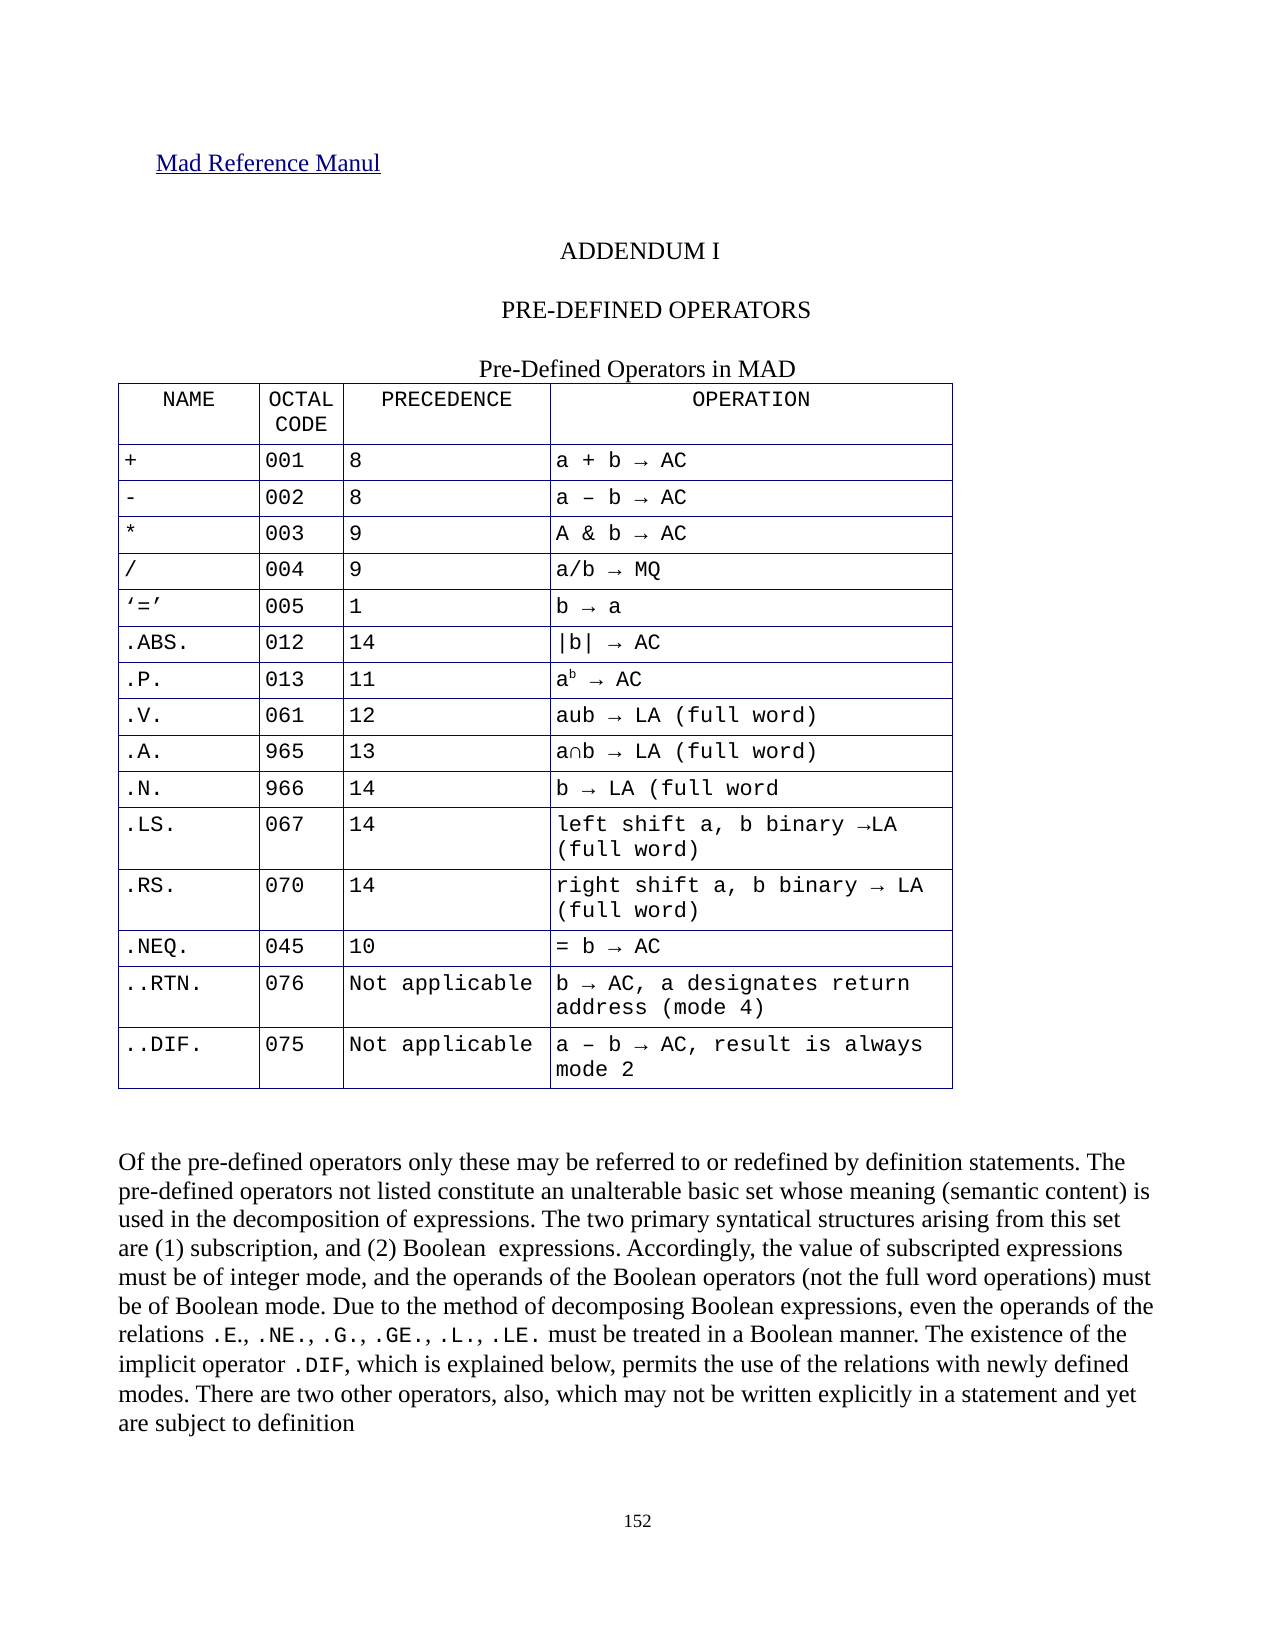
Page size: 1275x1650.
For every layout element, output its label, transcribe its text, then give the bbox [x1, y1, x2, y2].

table_cell |b| → AC [551, 627, 952, 662]
table_cell 9 [344, 517, 550, 553]
table_cell 8 [344, 481, 550, 516]
table_header PRECEDENCE [344, 384, 550, 444]
table_cell + [119, 445, 259, 480]
table_cell 11 [344, 663, 550, 698]
table_cell A & b → AC [551, 517, 952, 553]
table_cell 004 [260, 554, 343, 589]
table_cell left shift a, b binary →LA (full word) [551, 808, 952, 868]
table_cell 013 [260, 663, 343, 698]
table_cell 12 [344, 699, 550, 734]
table_cell 005 [260, 590, 343, 626]
table_header OPERATION [551, 384, 952, 444]
table_cell .N. [119, 772, 259, 807]
table_cell 10 [344, 931, 550, 966]
table_cell ab → AC [551, 663, 952, 698]
text Of the pre-defined operators only these may be referred to or redefined by definition statements. The pre-defined operators not listed constitute an unalterable basic set whose meaning (semantic content) is used in the decomposition of expressions. The two primary syntatical structures arising from this set are (1) subscription, and (2) Boolean expressions. Accordingly, the value of subscripted expressions must be of integer mode, and the operands of the Boolean operators (not the full word operations) must be of Boolean mode. Due to the method of decomposing Boolean expressions, even the operands of the relations .E., .NE., .G., .GE., .L., .LE. must be treated in a Boolean manner. The existence of the implicit operator .DIF, which is explained below, permits the use of the relations with newly defined modes. There are two other operators, also, which may not be written explicitly in a statement and yet are subject to definition [118, 1118, 1157, 1437]
table_cell aub → LA (full word) [551, 699, 952, 734]
table_cell 13 [344, 736, 550, 771]
table_cell .A. [119, 736, 259, 771]
table_cell a∩b → LA (full word) [551, 736, 952, 771]
subtitle ADDENDUM I [118, 236, 1157, 265]
table_cell .LS. [119, 808, 259, 868]
table_cell 8 [344, 445, 550, 480]
table_cell * [119, 517, 259, 553]
table_cell .P. [119, 663, 259, 698]
table_header NAME [119, 384, 259, 444]
table_cell 965 [260, 736, 343, 771]
table_cell a – b → AC [551, 481, 952, 516]
table_cell ..DIF. [119, 1028, 259, 1088]
table_cell 012 [260, 627, 343, 662]
table_cell 067 [260, 808, 343, 868]
table_cell 003 [260, 517, 343, 553]
table_cell right shift a, b binary → LA (full word) [551, 870, 952, 929]
table_cell .V. [119, 699, 259, 734]
text PRE-DEFINED OPERATORS [118, 295, 1157, 324]
table_cell 002 [260, 481, 343, 516]
table_cell 061 [260, 699, 343, 734]
table_cell 001 [260, 445, 343, 480]
table_header OCTAL CODE [260, 384, 343, 444]
table_cell b → a [551, 590, 952, 626]
table_cell ‘=’ [119, 590, 259, 626]
table_cell 14 [344, 627, 550, 662]
table_cell 076 [260, 967, 343, 1027]
table_cell 070 [260, 870, 343, 929]
table_cell 9 [344, 554, 550, 589]
table_cell b → LA (full word [551, 772, 952, 807]
table_cell 14 [344, 808, 550, 868]
table_cell / [119, 554, 259, 589]
table_cell Not applicable [344, 967, 550, 1027]
text Pre-Defined Operators in MAD [118, 354, 1157, 383]
table_cell 14 [344, 772, 550, 807]
table_cell 1 [344, 590, 550, 626]
table_cell 075 [260, 1028, 343, 1088]
table_cell - [119, 481, 259, 516]
table_cell a – b → AC, result is always mode 2 [551, 1028, 952, 1088]
table_cell a + b → AC [551, 445, 952, 480]
table_cell .NEQ. [119, 931, 259, 966]
table_cell ..RTN. [119, 967, 259, 1027]
table_cell 966 [260, 772, 343, 807]
table_cell = b → AC [551, 931, 952, 966]
table_cell .ABS. [119, 627, 259, 662]
table_cell .RS. [119, 870, 259, 929]
table_cell Not applicable [344, 1028, 550, 1088]
table_cell a/b → MQ [551, 554, 952, 589]
table_cell 045 [260, 931, 343, 966]
table_cell b → AC, a designates return address (mode 4) [551, 967, 952, 1027]
table_cell 14 [344, 870, 550, 929]
